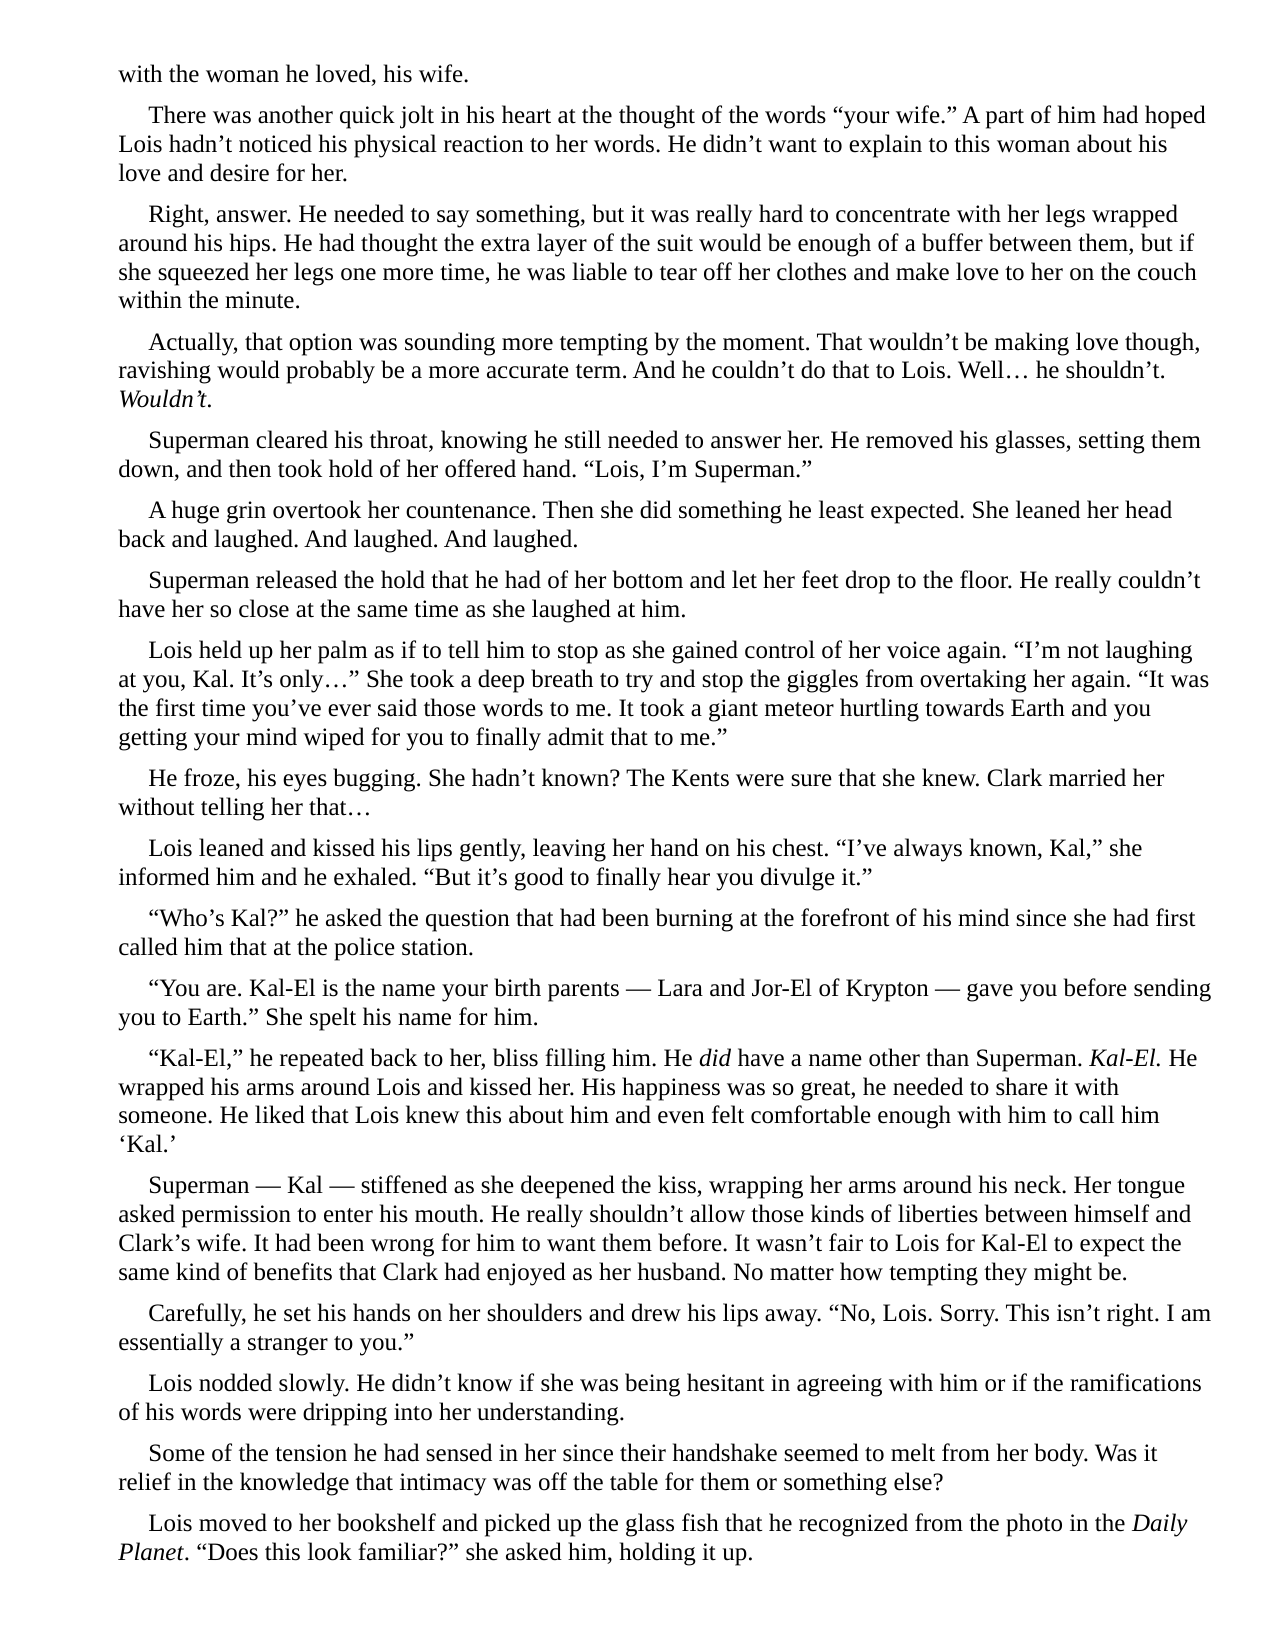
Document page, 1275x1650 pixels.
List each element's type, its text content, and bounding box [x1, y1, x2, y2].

text “You are. Kal-El is the name your birth parents — Lara and Jor-El of Krypton — gave you before sending you to Earth.” She spelt his name for him. [118, 973, 1216, 1030]
text Lois leaned and kissed his lips gently, leaving her hand on his chest. “I’ve always known, Kal,” she informed him and he exhaled. “But it’s good to finally hear you divulge it.” [118, 833, 1216, 890]
text He froze, his eyes bugging. She hadn’t known? The Kents were sure that she knew. Clark married her without telling her that… [118, 763, 1216, 820]
text Actually, that option was sounding more tempting by the moment. That wouldn’t be making love though, ravishing would probably be a more accurate term. And he couldn’t do that to Lois. Well… he shouldn’t. Wouldn’t. [118, 327, 1216, 413]
text A huge grin overtook her countenance. Then she did something he least expected. She leaned her head back and laughed. And laughed. And laughed. [118, 495, 1216, 553]
text “Who’s Kal?” he asked the question that had been burning at the forefront of his mind since she had first called him that at the police station. [118, 903, 1216, 960]
text Lois moved to her bookshelf and picked up the glass fish that he recognized from the photo in the Daily Planet. “Does this look familiar?” she asked him, holding it up. [118, 1508, 1216, 1565]
text “Kal-El,” he repeated back to her, bliss filling him. He did have a name other than Superman. Kal-El. He wrapped his arms around Lois and kissed her. His happiness was so great, he needed to share it with someone. He liked that Lois knew this about him and even felt comfortable enough with him to call him ‘Kal.’ [118, 1043, 1216, 1158]
text Superman cleared his throat, knowing he still needed to answer her. He removed his glasses, setting them down, and then took hold of her offered hand. “Lois, I’m Superman.” [118, 425, 1216, 483]
text Superman — Kal — stiffened as she deepened the kiss, wrapping her arms around his neck. Her tongue asked permission to enter his mouth. He really shouldn’t allow those kinds of liberties between himself and Clark’s wife. It had been wrong for him to want them before. It wasn’t fair to Lois for Kal-El to expect the same kind of benefits that Clark had enjoyed as her husband. No matter how tempting they might be. [118, 1170, 1216, 1285]
text with the woman he loved, his wife. [118, 59, 1216, 88]
text Carefully, he set his hands on her shoulders and drew his lips away. “No, Lois. Sorry. This isn’t right. I am essentially a stranger to you.” [118, 1298, 1216, 1355]
text Right, answer. He needed to say something, but it was really hard to concentrate with her legs wrapped around his hips. He had thought the extra layer of the suit would be enough of a buffer between them, but if she squeezed her legs one more time, he was liable to tear off her clothes and make love to her on the couch within the minute. [118, 199, 1216, 314]
text Lois held up her palm as if to tell him to stop as she gained control of her voice again. “I’m not laughing at you, Kal. It’s only…” She took a deep breath to try and stop the giggles from overtaking her again. “It was the first time you’ve ever said those words to me. It took a giant meteor hurtling towards Earth and you getting your mind wiped for you to finally admit that to me.” [118, 635, 1216, 750]
text Lois nodded slowly. He didn’t know if she was being hesitant in agreeing with him or if the ramifications of his words were dripping into her understanding. [118, 1368, 1216, 1425]
text Superman released the hold that he had of her bottom and let her feet drop to the floor. He really couldn’t have her so close at the same time as she laughed at him. [118, 565, 1216, 623]
text Some of the tension he had sensed in her since their handshake seemed to melt from her body. Was it relief in the knowledge that intimacy was off the table for them or something else? [118, 1438, 1216, 1495]
text There was another quick jolt in his heart at the thought of the words “your wife.” A part of him had hoped Lois hadn’t noticed his physical reaction to her words. He didn’t want to explain to this woman about his love and desire for her. [118, 100, 1216, 187]
